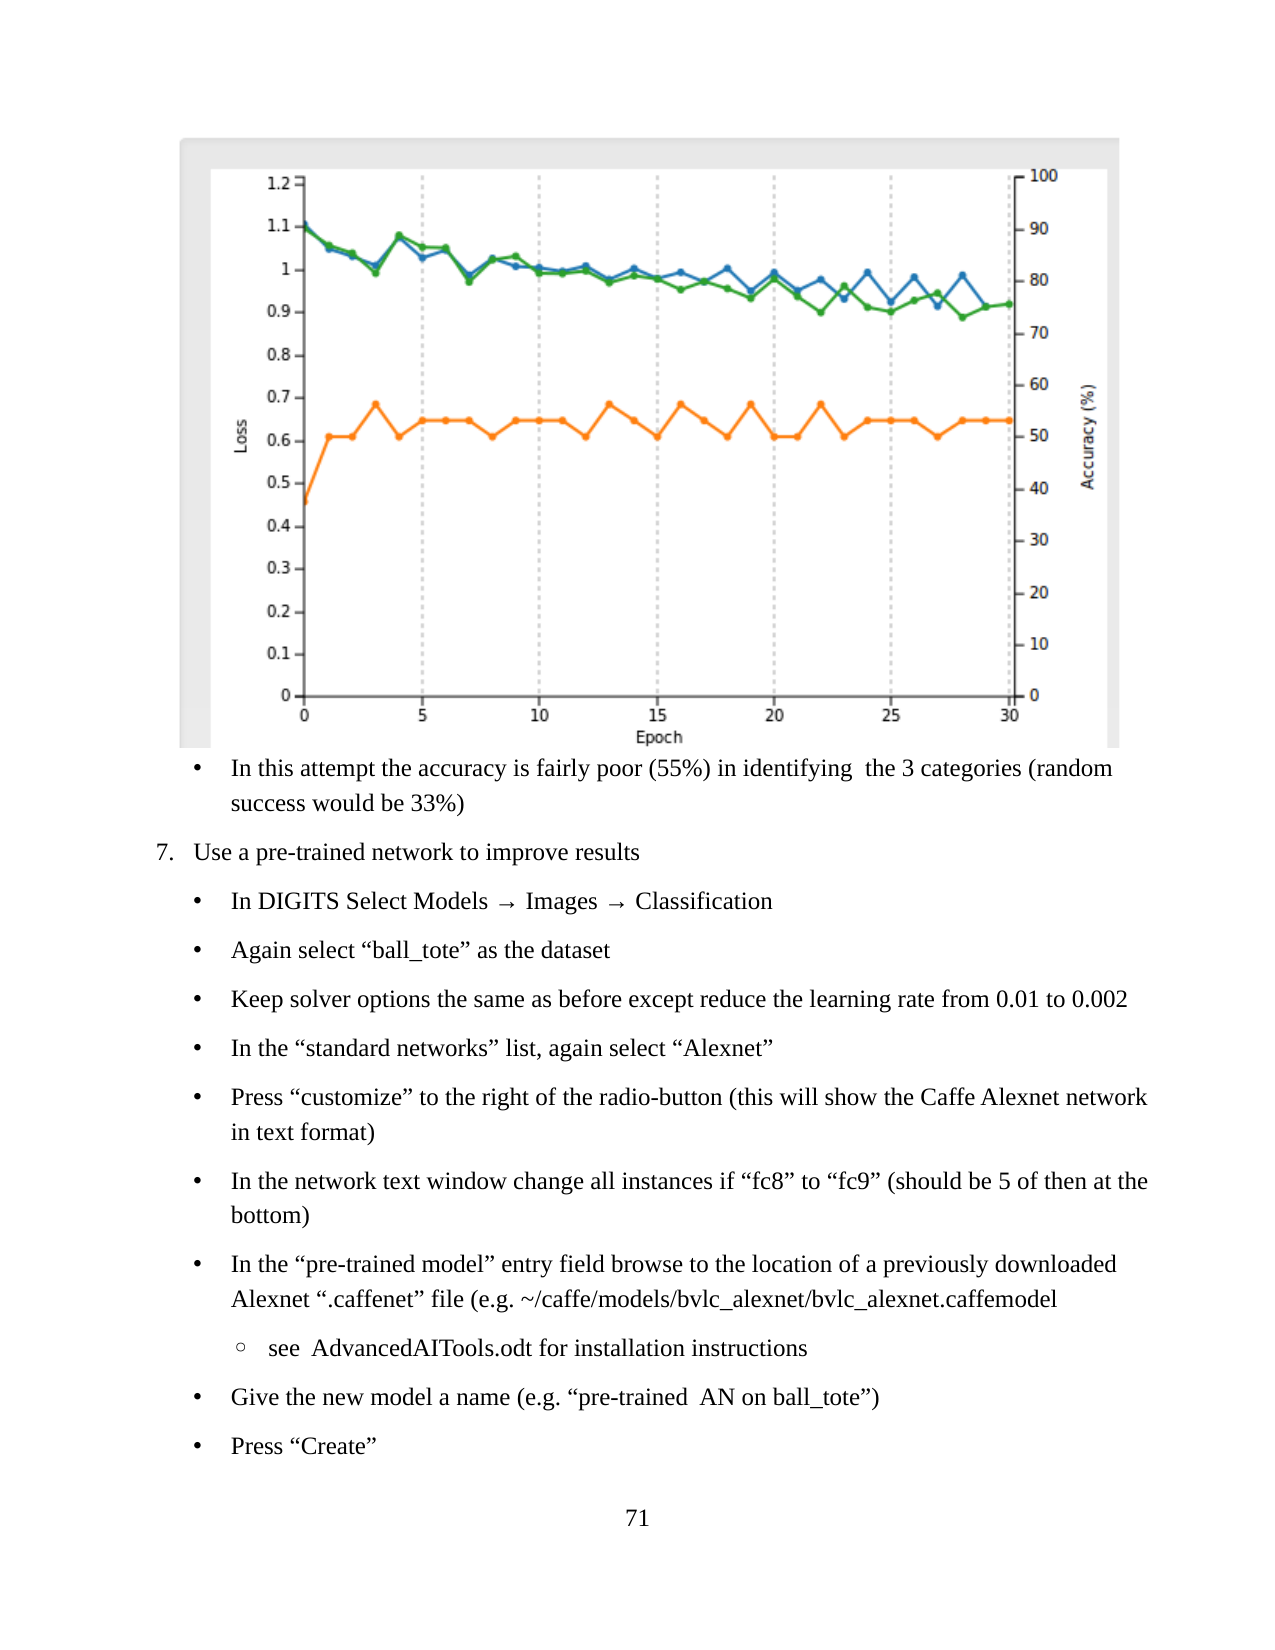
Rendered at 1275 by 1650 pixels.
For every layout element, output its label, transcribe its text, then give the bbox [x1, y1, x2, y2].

list Press “customize” to the right of the radio-button (this will show the Caffe Alexnet network in text format) [193, 1082, 1157, 1145]
list In the “pre-trained model” entry field browse to the location of a previously downloaded Alexnet “.caffenet” file (e.g. ~/caffe/models/bvlc_alexnet/bvlc_alexnet.caffemodel [193, 1249, 1157, 1312]
list see AdvancedAITools.odt for installation instructions [231, 1333, 1157, 1362]
list In the “standard networks” list, again select “Alexnet” [193, 1033, 1157, 1062]
list In DIGITS Select Models → Images → Classification [193, 886, 1157, 915]
list Give the new model a name (e.g. “pre-trained AN on ball_tote”) [193, 1382, 1157, 1411]
list In the network text window change all instances if “fc8” to “fc9” (should be 5 of then at the bottom) [193, 1166, 1157, 1229]
picture [155, 118, 1120, 748]
list Again select “ball_tote” as the dataset [193, 935, 1157, 964]
list Keep solver options the same as before except reduce the learning rate from 0.01 to 0.002 [193, 984, 1157, 1013]
list In this attempt the accuracy is fairly poor (55%) in identifying the 3 categories (random success would be 33%) [193, 748, 1157, 817]
list Press “Create” [193, 1431, 1157, 1460]
list Use a pre-trained network to improve results [156, 837, 1157, 866]
